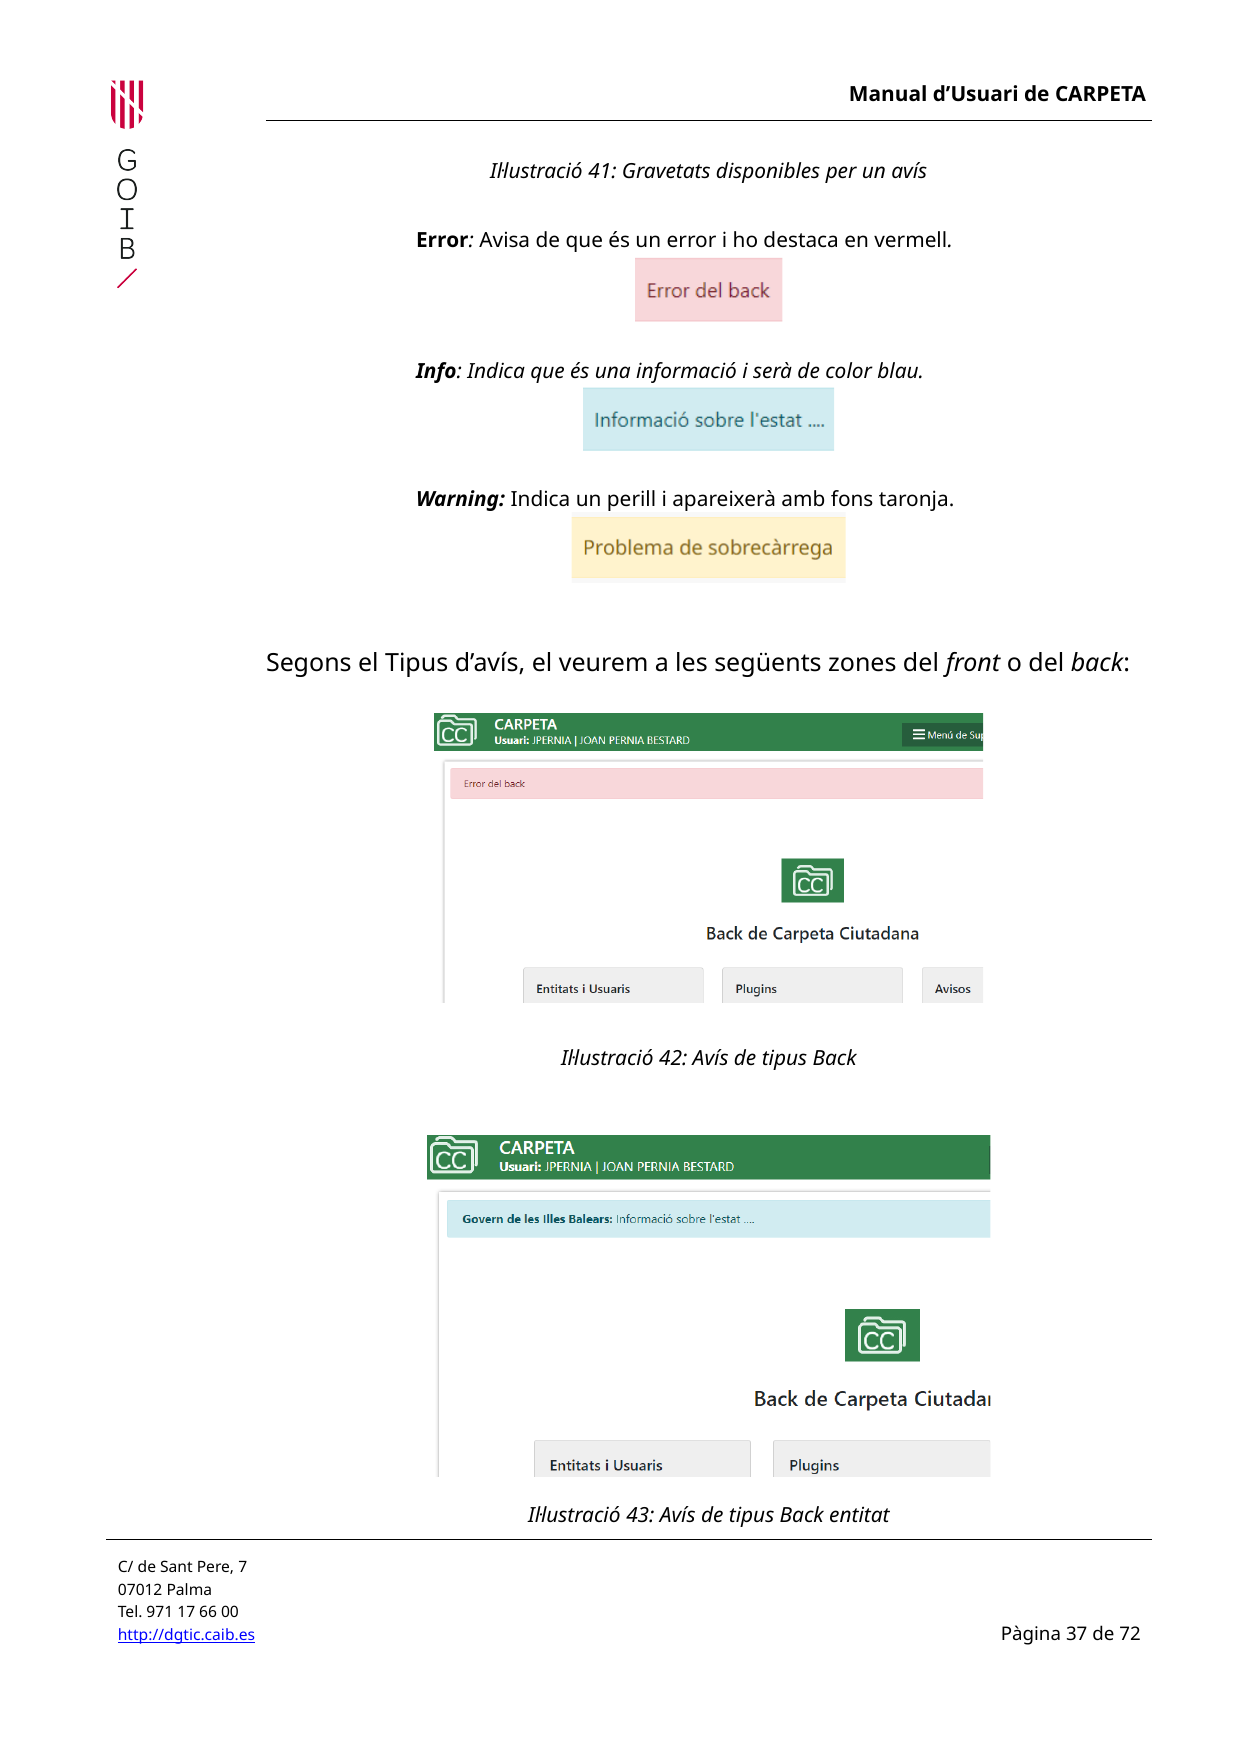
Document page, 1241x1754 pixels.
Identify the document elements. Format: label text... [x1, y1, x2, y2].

list Info: Indica que és una informació i serà de color blau. [378, 356, 1152, 384]
text Il·lustració 42: Avís de tipus Back [266, 1003, 1152, 1071]
list Warning: Indica un perill i apareixerà amb fons taronja. [378, 484, 1152, 512]
text Il·lustració 43: Avís de tipus Back entitat [266, 1477, 1152, 1529]
picture [635, 253, 783, 328]
picture [434, 713, 984, 1003]
text Segons el Tipus d’avís, el veurem a les següents zones del front o del back: [266, 645, 1152, 679]
list Error: Avisa de que és un error i ho destaca en vermell. [378, 225, 1152, 253]
text Il·lustració 41: Gravetats disponibles per un avís [266, 156, 1152, 185]
picture [82, 57, 172, 319]
picture [583, 384, 835, 456]
picture [427, 1135, 991, 1477]
picture [571, 512, 846, 583]
